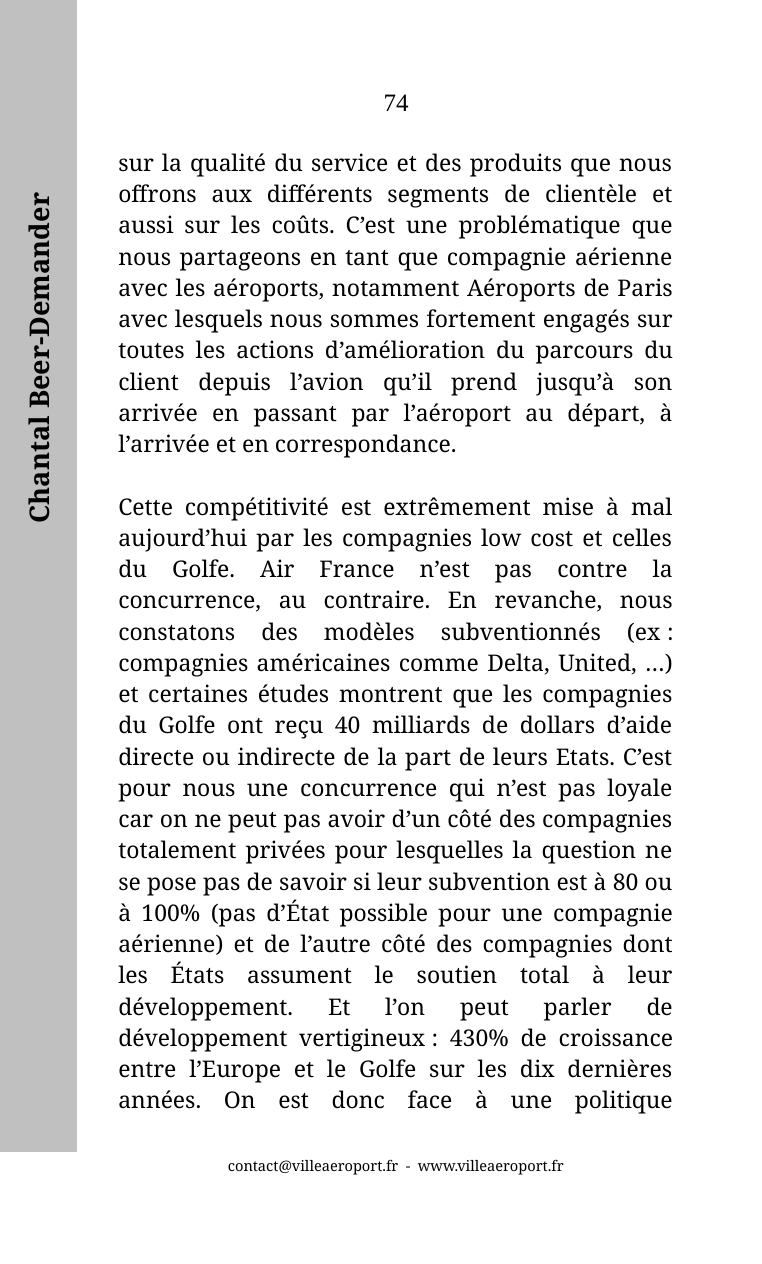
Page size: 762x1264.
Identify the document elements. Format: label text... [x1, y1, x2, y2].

text Cette compétitivité est extrêmement mise à mal aujourd’hui par les compagnies low cost et celles du Golfe. Air France n’est pas contre la concurrence, au contraire. En revanche, nous constatons des modèles subventionnés (ex : compagnies américaines comme Delta, United, …) et certaines études montrent que les compagnies du Golfe ont reçu 40 milliards de dollars d’aide directe ou indirecte de la part de leurs Etats. C’est pour nous une concurrence qui n’est pas loyale car on ne peut pas avoir d’un côté des compagnies totalement privées pour lesquelles la question ne se pose pas de savoir si leur subvention est à 80 ou à 100% (pas d’État possible pour une compagnie aérienne) et de l’autre côté des compagnies dont les États assument le soutien total à leur développement. Et l’on peut parler de développement vertigineux : 430% de croissance entre l’Europe et le Golfe sur les dix dernières années. On est donc face à une politique [118, 491, 673, 1116]
text Chantal Beer-Demander [0, 187, 77, 523]
text sur la qualité du service et des produits que nous offrons aux différents segments de clientèle et aussi sur les coûts. C’est une problématique que nous partageons en tant que compagnie aérienne avec les aéroports, notamment Aéroports de Paris avec lesquels nous sommes fortement engagés sur toutes les actions d’amélioration du parcours du client depuis l’avion qu’il prend jusqu’à son arrivée en passant par l’aéroport au départ, à l’arrivée et en correspondance. [118, 147, 673, 459]
